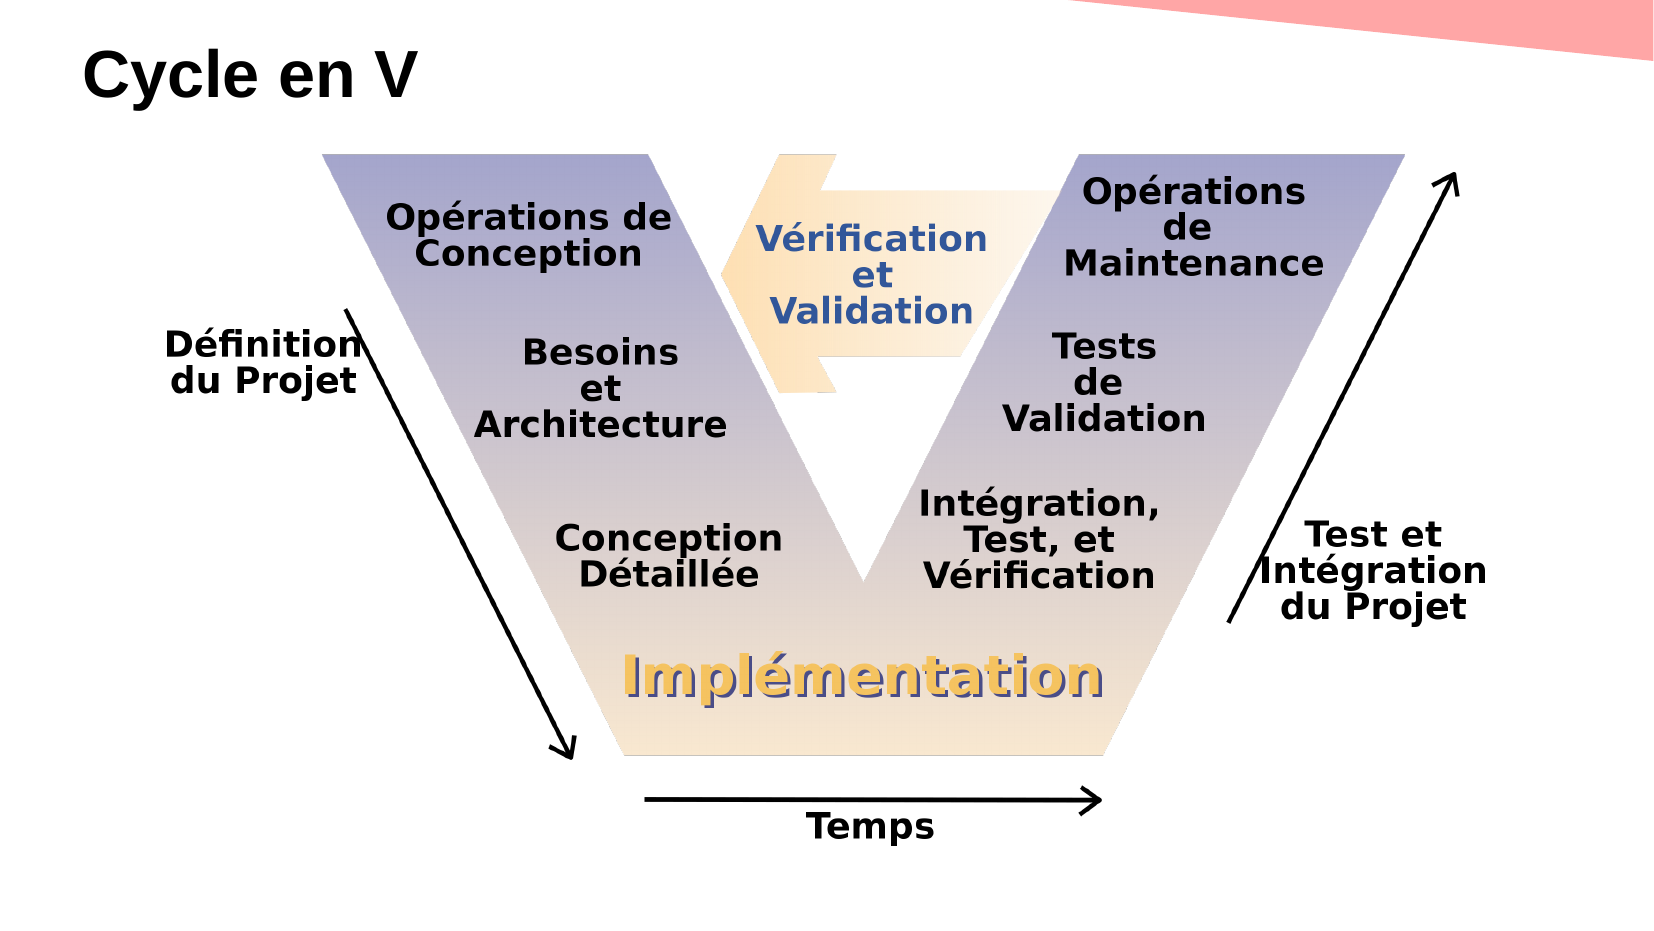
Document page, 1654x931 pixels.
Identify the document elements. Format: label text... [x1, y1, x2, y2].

title Cycle en V [82, 37, 1571, 122]
text_box [1068, 0, 1654, 62]
picture [152, 121, 1502, 872]
